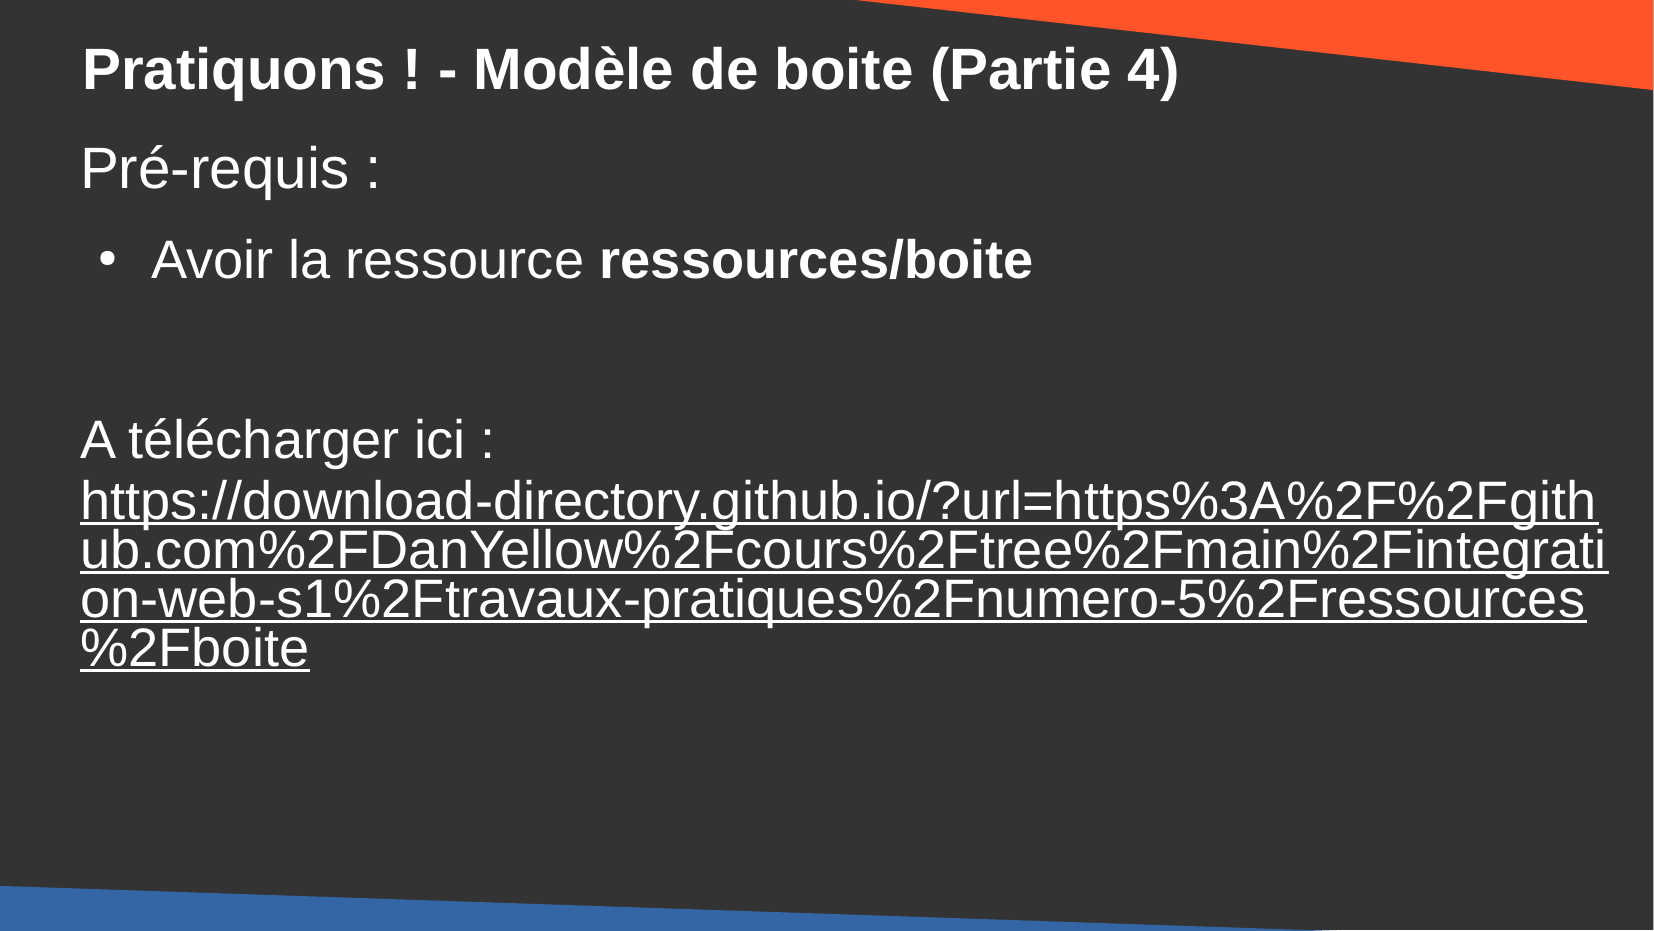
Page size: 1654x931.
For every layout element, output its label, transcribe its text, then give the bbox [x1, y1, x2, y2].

list Pré-requis : Avoir la ressource ressources/boite A télécharger ici : https://download-directory.github.io/?url=https%3A%2F%2Fgithub.com%2FDanYellow%2Fcours%2Ftree%2Fmain%2Fintegration-web-s1%2Ftravaux-pratiques%2Fnumero-5%2Fressources%2Fboite [80, 135, 1620, 697]
text_box [0, 885, 1337, 931]
title Pratiquons ! - Modèle de boite (Partie 4) [82, 37, 1571, 114]
text_box [855, 0, 1654, 91]
